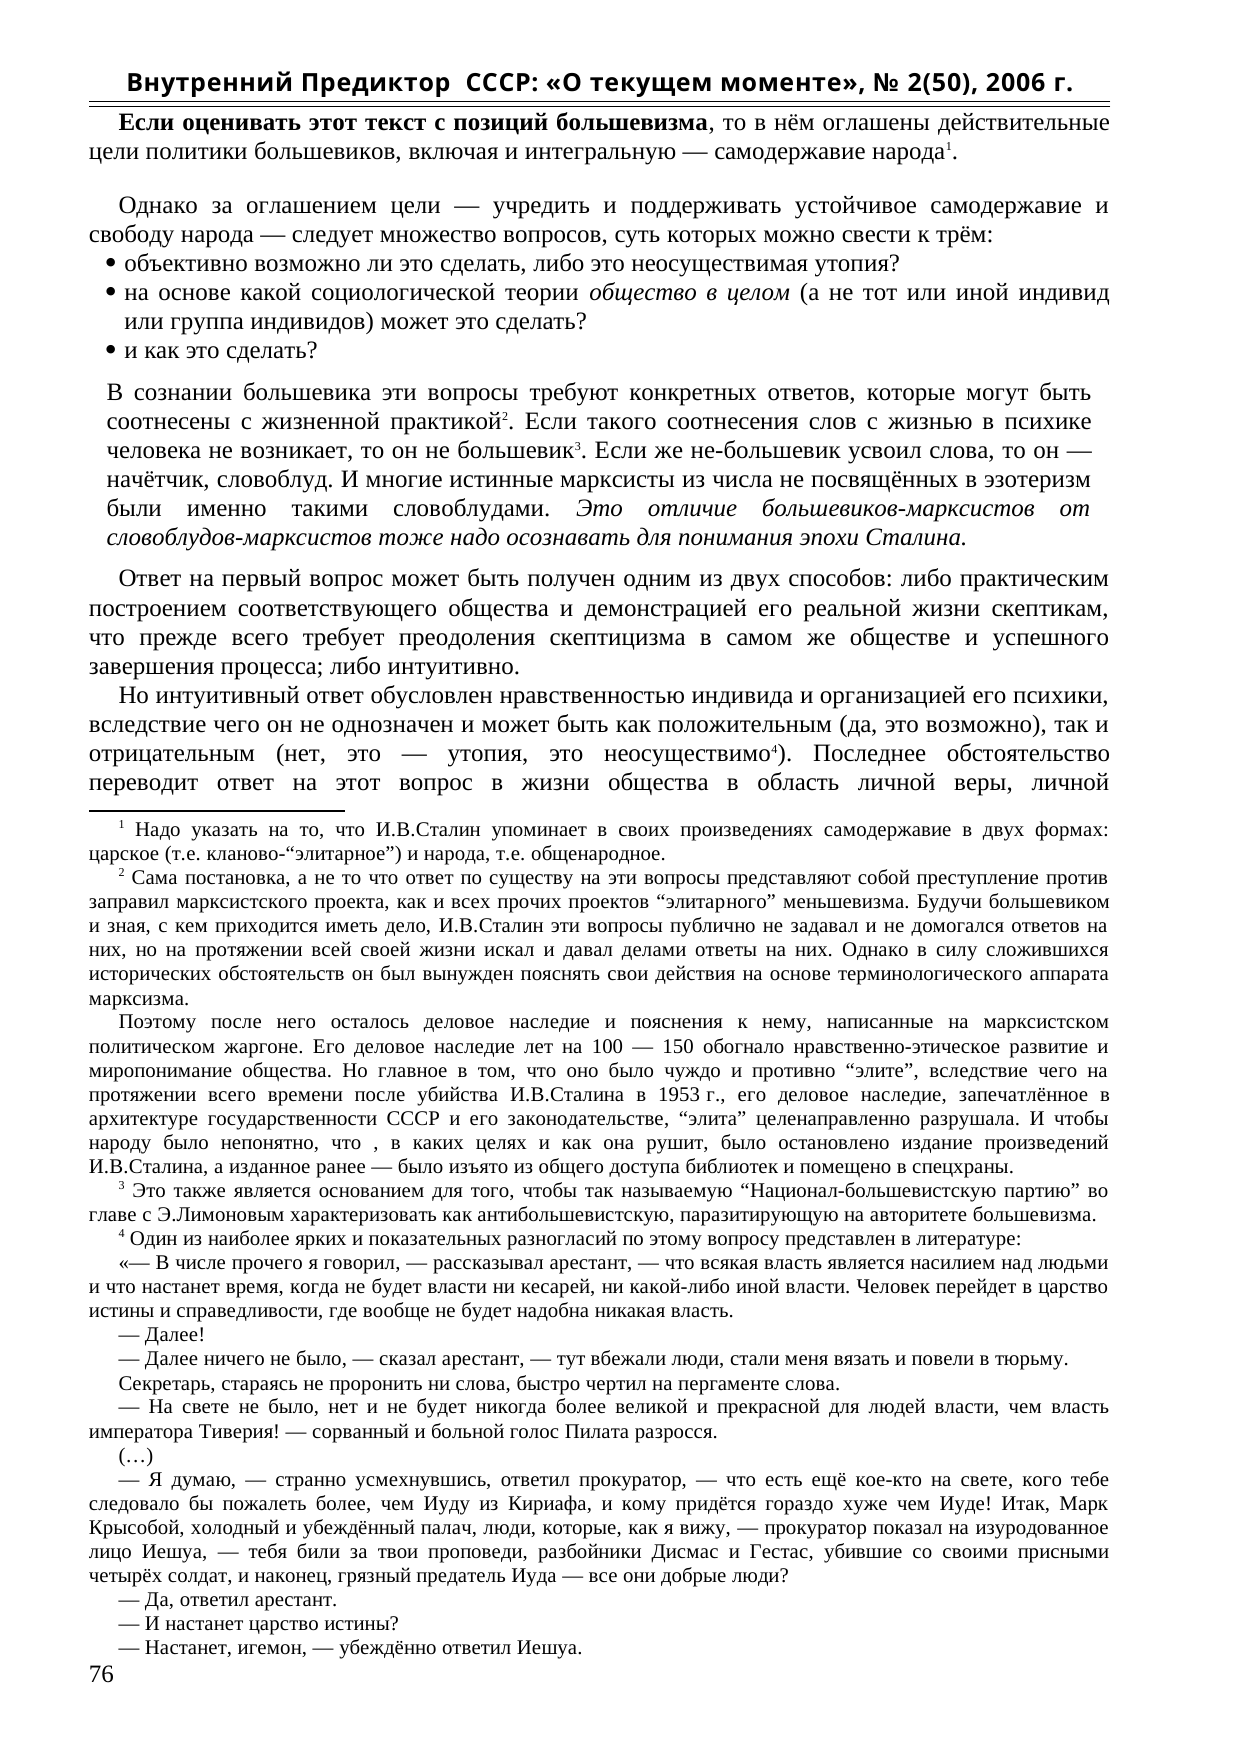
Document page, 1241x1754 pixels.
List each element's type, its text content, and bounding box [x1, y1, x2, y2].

list и как это сделать? [106, 335, 1110, 364]
text — Далее ничего не было, — сказал арестант, — тут вбежали люди, стали меня вязать и повели в тюрьму. [89, 1346, 1110, 1370]
text Ответ на первый вопрос может быть получен одним из двух способов: либо практическим построением соответствующего общества и демонстрацией его реальной жизни скептикам, что прежде всего требует преодоления скептицизма в самом же обществе и успешного завершения процесса; либо интуитивно. [89, 563, 1110, 679]
text — На свете не было, нет и не будет никогда более великой и прекрасной для людей власти, чем власть императора Тиверия! — сорванный и больной голос Пилата разросся. [89, 1394, 1110, 1442]
text — Далее! [89, 1322, 1110, 1346]
text В сознании большевика эти вопросы требуют конкретных ответов, которые могут быть соотнесены с жизненной практикой. Если такого соотнесения слов с жизнью в психике человека не возникает, то он не большевик. Если же не-большевик усвоил слова, то он — начётчик, словоблуд. И многие истинные марксисты из числа не посвящённых в эзотеризм были именно такими словоблудами. Это отличие большевиков-марксистов от словоблудов-марксистов тоже надо осознавать для понимания эпохи Сталина. [106, 376, 1093, 551]
text Но интуитивный ответ обусловлен нравственностью индивида и организацией его психики, вследствие чего он не однозначен и может быть как положительным (да, это возможно), так и отрицательным (нет, это — утопия, это неосуществимо). Последнее обстоятельство переводит ответ на этот вопрос в жизни общества в область личной веры, личной [89, 679, 1110, 796]
list объективно возможно ли это сделать, либо это неосуществимая утопия? [106, 248, 1110, 277]
text Если оценивать этот текст с позиций большевизма, то в нём оглашены действительные цели политики большевиков, включая и интегральную — самодержавие народа. [89, 107, 1110, 164]
text Один из наиболее ярких и показательных разногласий по этому вопросу представлен в литературе: [89, 1226, 1110, 1250]
text — Настанет, игемон, — убеждённо ответил Иешуа. [89, 1635, 1110, 1659]
list на основе какой социологической теории общество в целом (а не тот или иной индивид или группа индивидов) может это сделать? [106, 277, 1110, 335]
text (…) [89, 1442, 1110, 1467]
text — Да, ответил арестант. [89, 1587, 1110, 1611]
text Поэтому после него осталось деловое наследие и пояснения к нему, написанные на марксистском политическом жаргоне. Его деловое наследие лет на 100 — 150 обогнало нравственно-этическое развитие и миропонимание общества. Но главное в том, что оно было чуждо и противно “элите”, вследствие чего на протяжении всего времени после убийства И.В.Сталина в 1953 г., его деловое наследие, запечатлённое в архитектуре государственности СССР и его законодательстве, “элита” целенаправленно разрушала. И чтобы народу было непонятно, что , в каких целях и как она рушит, было остановлено издание произведений И.В.Сталина, а изданное ранее — было изъято из общего доступа библиотек и помещено в спецхраны. [89, 1009, 1110, 1178]
text Надо указать на то, что И.В.Сталин упоминает в своих произведениях самодержавие в двух формах: царское (т.е. кланово-“элитарное”) и народа, т.е. общенародное. [89, 817, 1110, 865]
text «— В числе прочего я говорил, — рассказывал арестант, — что всякая власть является насилием над людьми и что настанет время, когда не будет власти ни кесарей, ни какой-либо иной власти. Человек перейдет в царство истины и справедливости, где вообще не будет надобна никакая власть. [89, 1250, 1110, 1322]
text — И настанет царство истины? [89, 1611, 1110, 1635]
text Это также является основанием для того, чтобы так называемую “Национал-большевистскую партию” во главе с Э.Лимоновым характеризовать как антибольшевистскую, паразитирующую на авторитете большевизма. [89, 1178, 1110, 1226]
text Сама постановка, а не то что ответ по существу на эти вопросы представляют собой преступление против заправил марксистского проекта, как и всех прочих проектов “элитар­ного” меньшевизма. Будучи большевиком и зная, с кем приходится иметь дело, И.В.Сталин эти вопросы публично не задавал и не домогался ответов на них, но на протяжении всей своей жизни искал и давал делами ответы на них. Однако в силу сложившихся исторических обстоятельств он был вынужден пояснять свои действия на основе терминологического аппарата марксизма. [89, 865, 1110, 1009]
text Однако за оглашением цели — учредить и поддерживать устойчивое самодержавие и свободу народа — следует множество вопросов, суть которых можно свести к трём: [89, 189, 1110, 248]
text — Я думаю, — странно усмехнувшись, ответил прокуратор, — что есть ещё кое-кто на свете, кого тебе следовало бы пожалеть более, чем Иуду из Кириафа, и кому придётся гораздо хуже чем Иуде! Итак, Марк Крысобой, холодный и убеждённый палач, люди, которые, как я вижу, — прокуратор показал на изуродованное лицо Иешуа, — тебя били за твои проповеди, разбойники Дисмас и Гестас, убившие со своими присными четырёх солдат, и наконец, грязный предатель Иуда — все они добрые люди? [89, 1467, 1110, 1587]
text Секретарь, стараясь не проронить ни слова, быстро чертил на пергаменте слова. [89, 1370, 1110, 1394]
